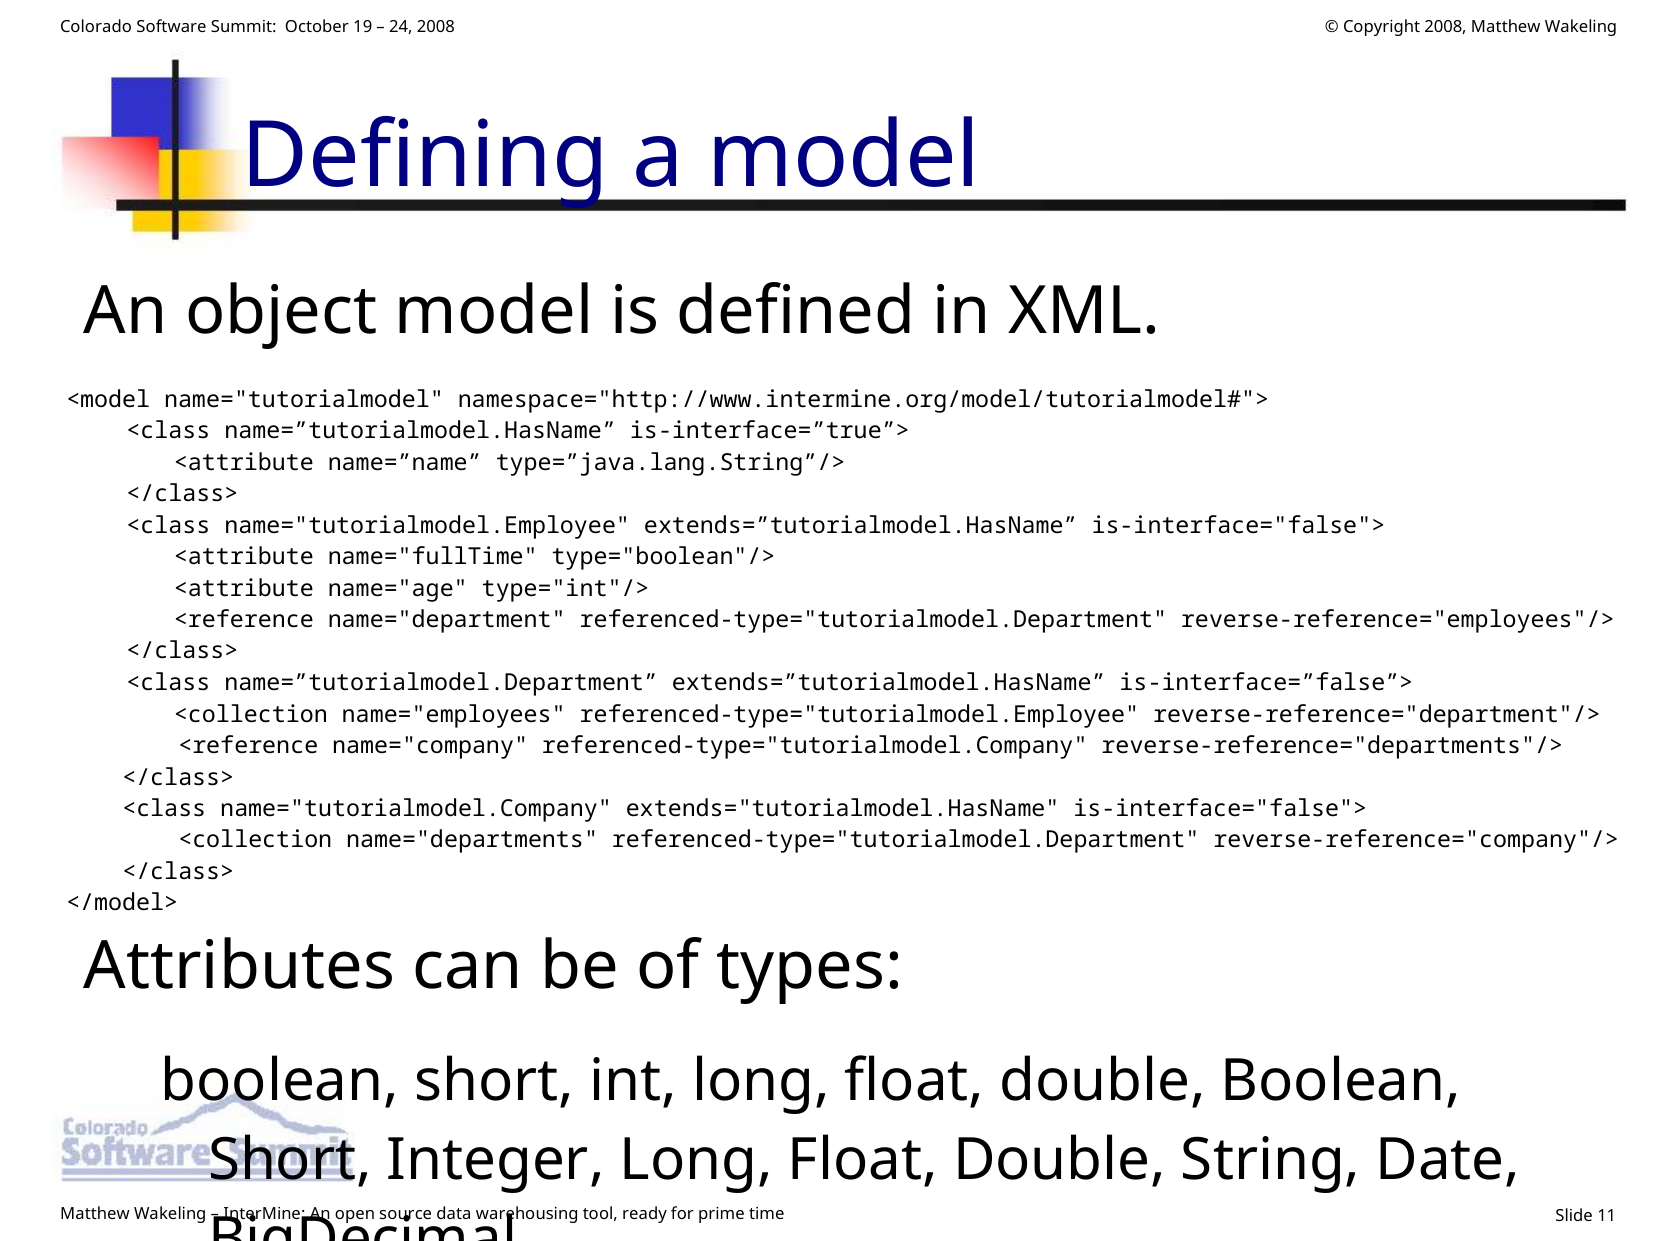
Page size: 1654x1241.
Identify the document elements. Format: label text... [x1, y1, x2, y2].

title Defining a model [241, 74, 1654, 228]
picture [0, 0, 1654, 1241]
picture [348, 1230, 364, 1239]
picture [219, 1221, 236, 1234]
picture [269, 1230, 286, 1241]
picture [444, 1230, 459, 1241]
list An object model is defined in XML. <model name="tutorialmodel" namespace="http://www.intermine.org/model/tutorialmodel#"> <class name=”tutorialmodel.HasName” is-interface=”true”> <attribute name=”name” type=”java.lang.String”/> </class> <class name="tutorialmodel.Employee" extends=”tutorialmodel.HasName” is-interface="false"> <attribute name="fullTime" type="boolean"/> <attribute name="age" type="int"/> <reference name="department" referenced-type="tutorialmodel.Department" reverse-reference="employees"/> </class> <class name=”tutorialmodel.Department” extends=”tutorialmodel.HasName” is-interface=”false”> <collection name="employees" referenced-type="tutorialmodel.Employee" reverse-reference="department"/> <reference name="company" referenced-type="tutorialmodel.Company" reverse-reference="departments"/> </class> <class name="tutorialmodel.Company" extends="tutorialmodel.HasName" is-interface="false"> <collection name="departments" referenced-type="tutorialmodel.Department" reverse-reference="company"/> </class> </model> Attributes can be of types: boolean, short, int, long, float, double, Boolean, Short, Integer, Long, Float, Double, String, Date, BigDecimal. [66, 262, 1625, 1156]
picture [307, 1221, 329, 1241]
picture [424, 1230, 439, 1241]
